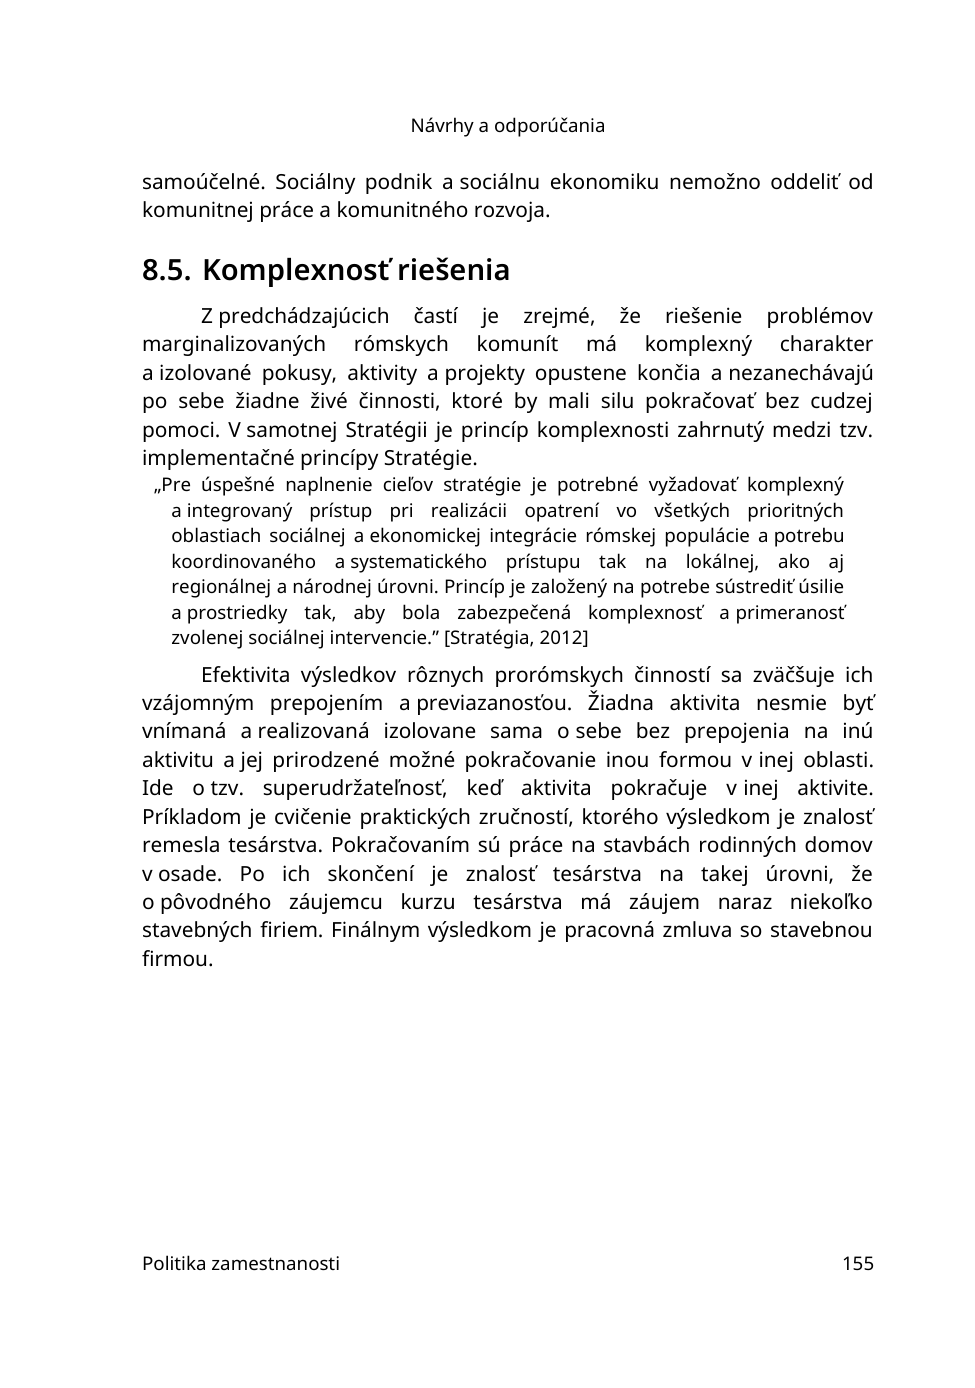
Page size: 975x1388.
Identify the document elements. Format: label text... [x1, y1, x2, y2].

text samoúčelné. Sociálny podnik a sociálnu ekonomiku nemožno oddeliť od komunitnej práce a komunitného rozvoja. [142, 167, 874, 224]
text Efektivita výsledkov rôznych prorómskych činností sa zväčšuje ich vzájomným prepojením a previazanosťou. Žiadna aktivita nesmie byť vnímaná a realizovaná izolovane sama o sebe bez prepojenia na inú aktivitu a jej prirodzené možné pokračovanie inou formou v inej oblasti. Ide o tzv. superudržateľnosť, keď aktivita pokračuje v inej aktivite. Príkladom je cvičenie praktických zručností, ktorého výsledkom je znalosť remesla tesárstva. Pokračovaním sú práce na stavbách rodinných domov v osade. Po ich skončení je znalosť tesárstva na takej úrovni, že o pôvodného záujemcu kurzu tesárstva má záujem naraz niekoľko stavebných firiem. Finálnym výsledkom je pracovná zmluva so stavebnou firmou. [142, 660, 874, 972]
text Z predchádzajúcich častí je zrejmé, že riešenie problémov marginalizovaných rómskych komunít má komplexný charakter a izolované pokusy, aktivity a projekty opustene končia a nezanechávajú po sebe žiadne živé činnosti, ktoré by mali silu pokračovať bez cudzej pomoci. V samotnej Stratégii je princíp komplexnosti zahrnutý medzi tzv. implementačné princípy Stratégie. [142, 301, 874, 472]
subtitle Komplexnosť riešenia [142, 249, 874, 288]
text „Pre úspešné naplnenie cieľov stratégie je potrebné vyžadovať komplexný a integrovaný prístup pri realizácii opatrení vo všetkých prioritných oblastiach sociálnej a ekonomickej integrácie rómskej populácie a potrebu koordinovaného a systematického prístupu tak na lokálnej, ako aj regionálnej a národnej úrovni. Princíp je založený na potrebe sústrediť úsilie a prostriedky tak, aby bola zabezpečená komplexnosť a primeranosť zvolenej sociálnej intervencie.” [Stratégia, 2012] [153, 472, 844, 650]
